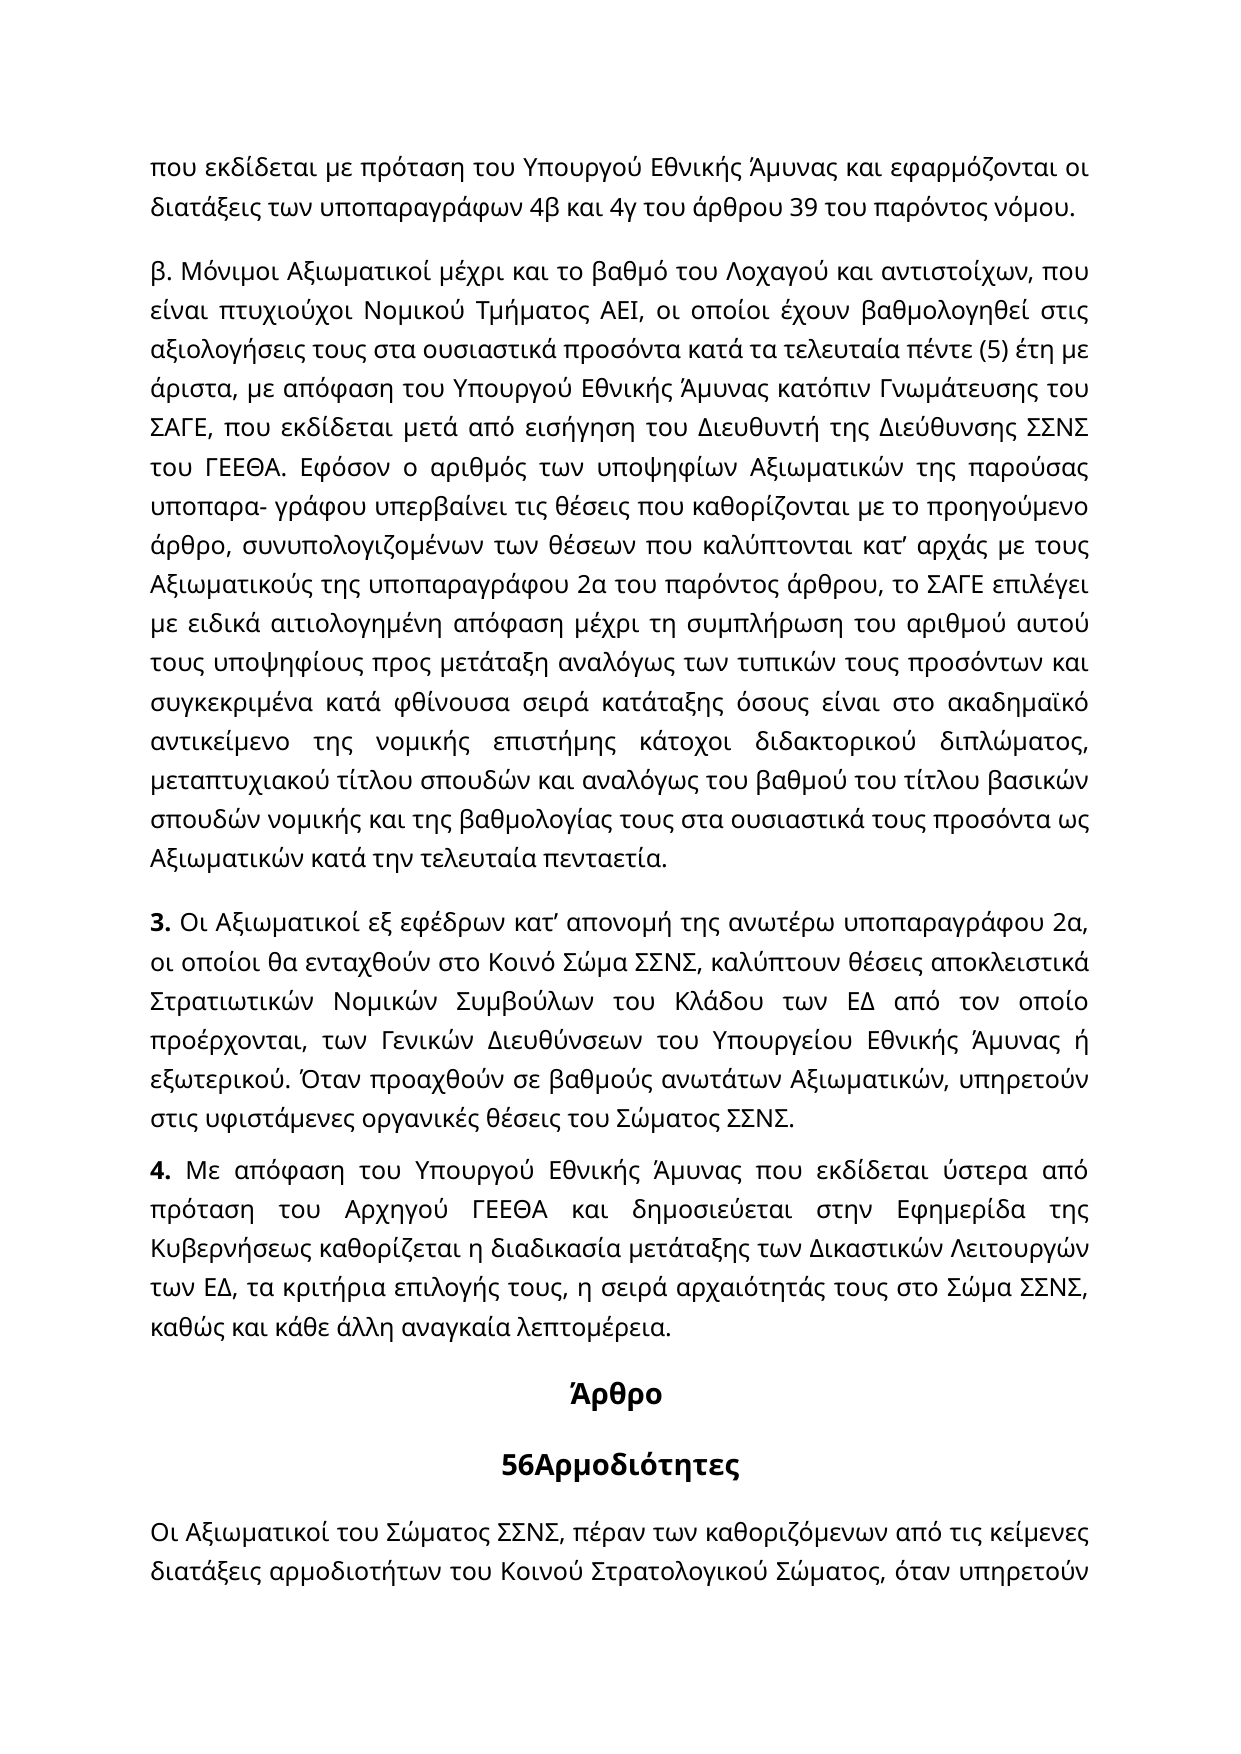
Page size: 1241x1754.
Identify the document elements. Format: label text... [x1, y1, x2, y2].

text Οι Αξιωματικοί του Σώματος ΣΣΝΣ, πέραν των καθοριζόμενων από τις κείμενες διατάξεις αρμοδιοτήτων του Κοινού Στρατολογικού Σώματος, όταν υπηρετούν [150, 1514, 1090, 1588]
subtitle 56Αρμοδιότητες [150, 1444, 1090, 1484]
text 4. Με απόφαση του Υπουργού Εθνικής Άμυνας που εκδίδεται ύστερα από πρόταση του Αρχηγού ΓΕΕΘΑ και δημοσιεύεται στην Εφημερίδα της Κυβερνήσεως καθορίζεται η διαδικασία μετάταξης των Δικαστικών Λειτουργών των ΕΔ, τα κριτήρια επιλογής τους, η σειρά αρχαιότητάς τους στο Σώμα ΣΣΝΣ, καθώς και κάθε άλλη αναγκαία λεπτομέρεια. [150, 1152, 1090, 1343]
text που εκδίδεται με πρόταση του Υπουργού Εθνικής Άμυνας και εφαρμόζονται οι διατάξεις των υποπαραγράφων 4β και 4γ του άρθρου 39 του παρόντος νόμου. [150, 150, 1090, 223]
subtitle Άρθρο [150, 1373, 1090, 1413]
text 3. Οι Αξιωματικοί εξ εφέδρων κατ’ απονομή της ανωτέρω υποπαραγράφου 2α, οι οποίοι θα ενταχθούν στο Κοινό Σώμα ΣΣΝΣ, καλύπτουν θέσεις αποκλειστικά Στρατιωτικών Νομικών Συμβούλων του Κλάδου των ΕΔ από τον οποίο προέρχονται, των Γενικών Διευθύνσεων του Υπουργείου Εθνικής Άμυνας ή εξωτερικού. Όταν προαχθούν σε βαθμούς ανωτάτων Αξιωματικών, υπηρετούν στις υφιστάμενες οργανικές θέσεις του Σώματος ΣΣΝΣ. [150, 905, 1090, 1135]
text β. Μόνιμοι Αξιωματικοί μέχρι και το βαθμό του Λοχαγού και αντιστοίχων, που είναι πτυχιούχοι Νομικού Τμήματος ΑΕΙ, οι οποίοι έχουν βαθμολογηθεί στις αξιολογήσεις τους στα ουσιαστικά προσόντα κατά τα τελευταία πέντε (5) έτη με άριστα, με απόφαση του Υπουργού Εθνικής Άμυνας κατόπιν Γνωμάτευσης του ΣΑΓΕ, που εκδίδεται μετά από εισήγηση του Διευθυντή της Διεύθυνσης ΣΣΝΣ του ΓΕΕΘΑ. Εφόσον ο αριθμός των υποψηφίων Αξιωματικών της παρούσας υποπαρα- γράφου υπερβαίνει τις θέσεις που καθορίζονται με το προηγούμενο άρθρο, συνυπολογιζομένων των θέσεων που καλύπτονται κατ’ αρχάς με τους Αξιωματικούς της υποπαραγράφου 2α του παρόντος άρθρου, το ΣΑΓΕ επιλέγει με ειδικά αιτιολογημένη απόφαση μέχρι τη συμπλήρωση του αριθμού αυτού τους υποψηφίους προς μετάταξη αναλόγως των τυπικών τους προσόντων και συγκεκριμένα κατά φθίνουσα σειρά κατάταξης όσους είναι στο ακαδημαϊκό αντικείμενο της νομικής επιστήμης κάτοχοι διδακτορικού διπλώματος, μεταπτυχιακού τίτλου σπουδών και αναλόγως του βαθμού του τίτλου βασικών σπουδών νομικής και της βαθμολογίας τους στα ουσιαστικά τους προσόντα ως Αξιωματικών κατά την τελευταία πενταετία. [150, 253, 1090, 875]
